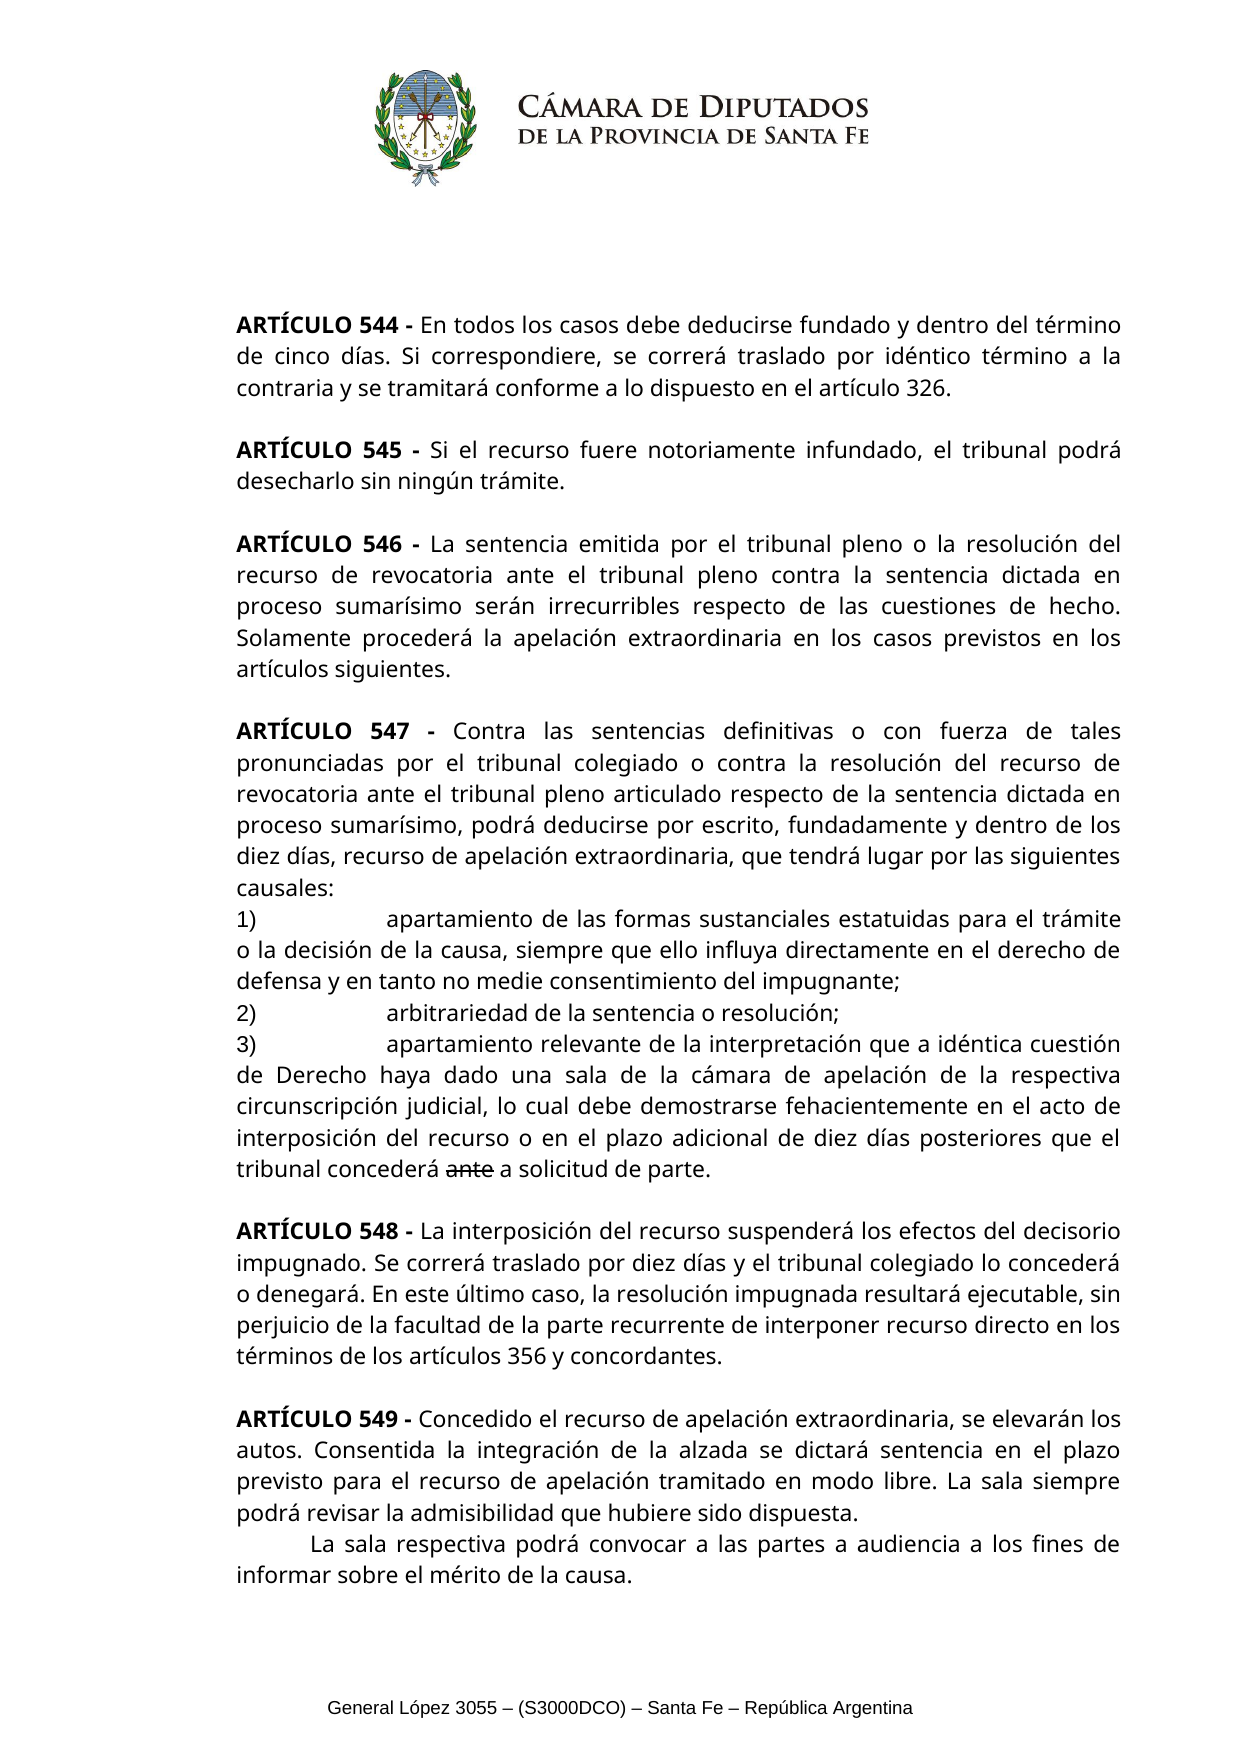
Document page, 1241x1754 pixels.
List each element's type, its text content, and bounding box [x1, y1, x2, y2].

list arbitrariedad de la sentencia o resolución; [236, 996, 1122, 1028]
list apartamiento relevante de la interpretación que a idéntica cuestión de Derecho haya dado una sala de la cámara de apelación de la respectiva circunscripción judicial, lo cual debe demostrarse fehacientemente en el acto de interposición del recurso o en el plazo adicional de diez días posteriores que el tribunal concederá ante a solicitud de parte. [236, 1028, 1122, 1184]
text ARTÍCULO 547 - Contra las sentencias definitivas o con fuerza de tales pronunciadas por el tribunal colegiado o contra la resolución del recurso de revocatoria ante el tribunal pleno articulado respecto de la sentencia dictada en proceso sumarísimo, podrá deducirse por escrito, fundadamente y dentro de los diez días, recurso de apelación extraordinaria, que tendrá lugar por las siguientes causales: [236, 715, 1122, 903]
text ARTÍCULO 548 - La interposición del recurso suspenderá los efectos del decisorio impugnado. Se correrá traslado por diez días y el tribunal colegiado lo concederá o denegará. En este último caso, la resolución impugnada resultará ejecutable, sin perjuicio de la facultad de la parte recurrente de interponer recurso directo en los términos de los artículos 356 y concordantes. [236, 1215, 1122, 1371]
text ARTÍCULO 545 - Si el recurso fuere notoriamente infundado, el tribunal podrá desecharlo sin ningún trámite. [236, 434, 1122, 496]
text La sala respectiva podrá convocar a las partes a audiencia a los fines de informar sobre el mérito de la causa. [236, 1528, 1122, 1590]
text ARTÍCULO 546 - La sentencia emitida por el tribunal pleno o la resolución del recurso de revocatoria ante el tribunal pleno contra la sentencia dictada en proceso sumarísimo serán irrecurribles respecto de las cuestiones de hecho. Solamente procederá la apelación extraordinaria en los casos previstos en los artículos siguientes. [236, 528, 1122, 684]
list apartamiento de las formas sustanciales estatuidas para el trámite o la decisión de la causa, siempre que ello influya directamente en el derecho de defensa y en tanto no medie consentimiento del impugnante; [236, 903, 1122, 996]
picture [374, 70, 869, 191]
text ARTÍCULO 549 - Concedido el recurso de apelación extraordinaria, se elevarán los autos. Consentida la integración de la alzada se dictará sentencia en el plazo previsto para el recurso de apelación tramitado en modo libre. La sala siempre podrá revisar la admisibilidad que hubiere sido dispuesta. [236, 1403, 1122, 1528]
text ARTÍCULO 544 - En todos los casos debe deducirse fundado y dentro del término de cinco días. Si correspondiere, se correrá traslado por idéntico término a la contraria y se tramitará conforme a lo dispuesto en el artículo 326. [236, 309, 1122, 403]
